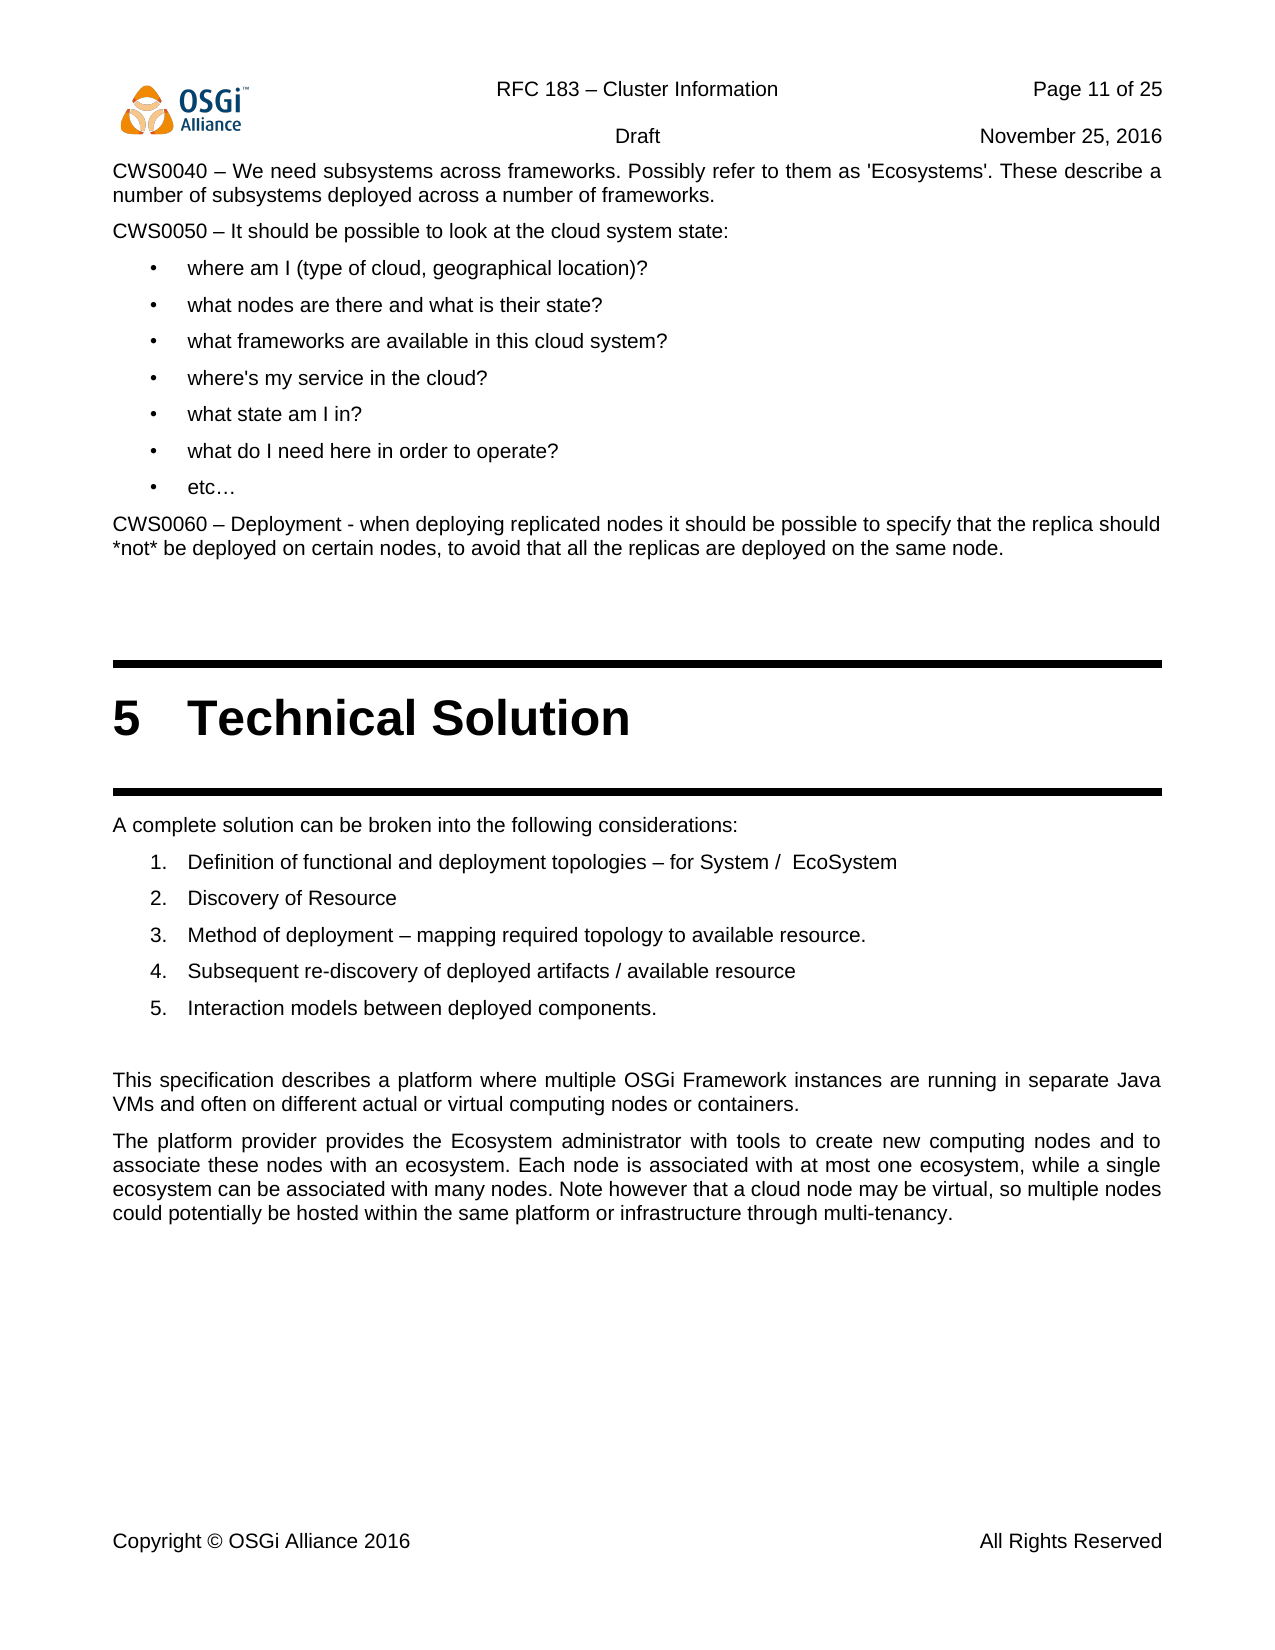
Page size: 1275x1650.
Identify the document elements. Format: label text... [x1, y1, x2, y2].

text A complete solution can be broken into the following considerations: [112, 813, 1162, 837]
list where's my service in the cloud? [150, 366, 1162, 389]
text CWS0050 – It should be possible to look at the cloud system state: [112, 219, 1162, 243]
list what frameworks are available in this cloud system? [150, 329, 1162, 353]
list etc… [150, 475, 1162, 499]
text This specification describes a platform where multiple OSGi Framework instances are running in separate Java VMs and often on different actual or virtual computing nodes or containers. [112, 1068, 1162, 1116]
list where am I (type of cloud, geographical location)? [150, 256, 1162, 280]
list Subsequent re-discovery of deployed artifacts / available resource [150, 959, 1162, 983]
subtitle Technical Solution [112, 661, 1162, 796]
list Method of deployment – mapping required topology to available resource. [150, 922, 1162, 946]
list what do I need here in order to operate? [150, 439, 1162, 463]
list what nodes are there and what is their state? [150, 292, 1162, 316]
picture [113, 78, 257, 142]
text CWS0060 – Deployment - when deploying replicated nodes it should be possible to specify that the replica should *not* be deployed on certain nodes, to avoid that all the replicas are deployed on the same node. [112, 512, 1162, 560]
text CWS0040 – We need subsystems across frameworks. Possibly refer to them as 'Ecosystems'. These describe a number of subsystems deployed across a number of frameworks. [112, 159, 1162, 207]
list what state am I in? [150, 402, 1162, 426]
list Discovery of Resource [150, 886, 1162, 910]
list Interaction models between deployed components. [150, 995, 1162, 1019]
text The platform provider provides the Ecosystem administrator with tools to create new computing nodes and to associate these nodes with an ecosystem. Each node is associated with at most one ecosystem, while a single ecosystem can be associated with many nodes. Note however that a cloud node may be virtual, so multiple nodes could potentially be hosted within the same platform or infrastructure through multi-tenancy. [112, 1129, 1162, 1224]
list Definition of functional and deployment topologies – for System / EcoSystem [150, 849, 1162, 873]
